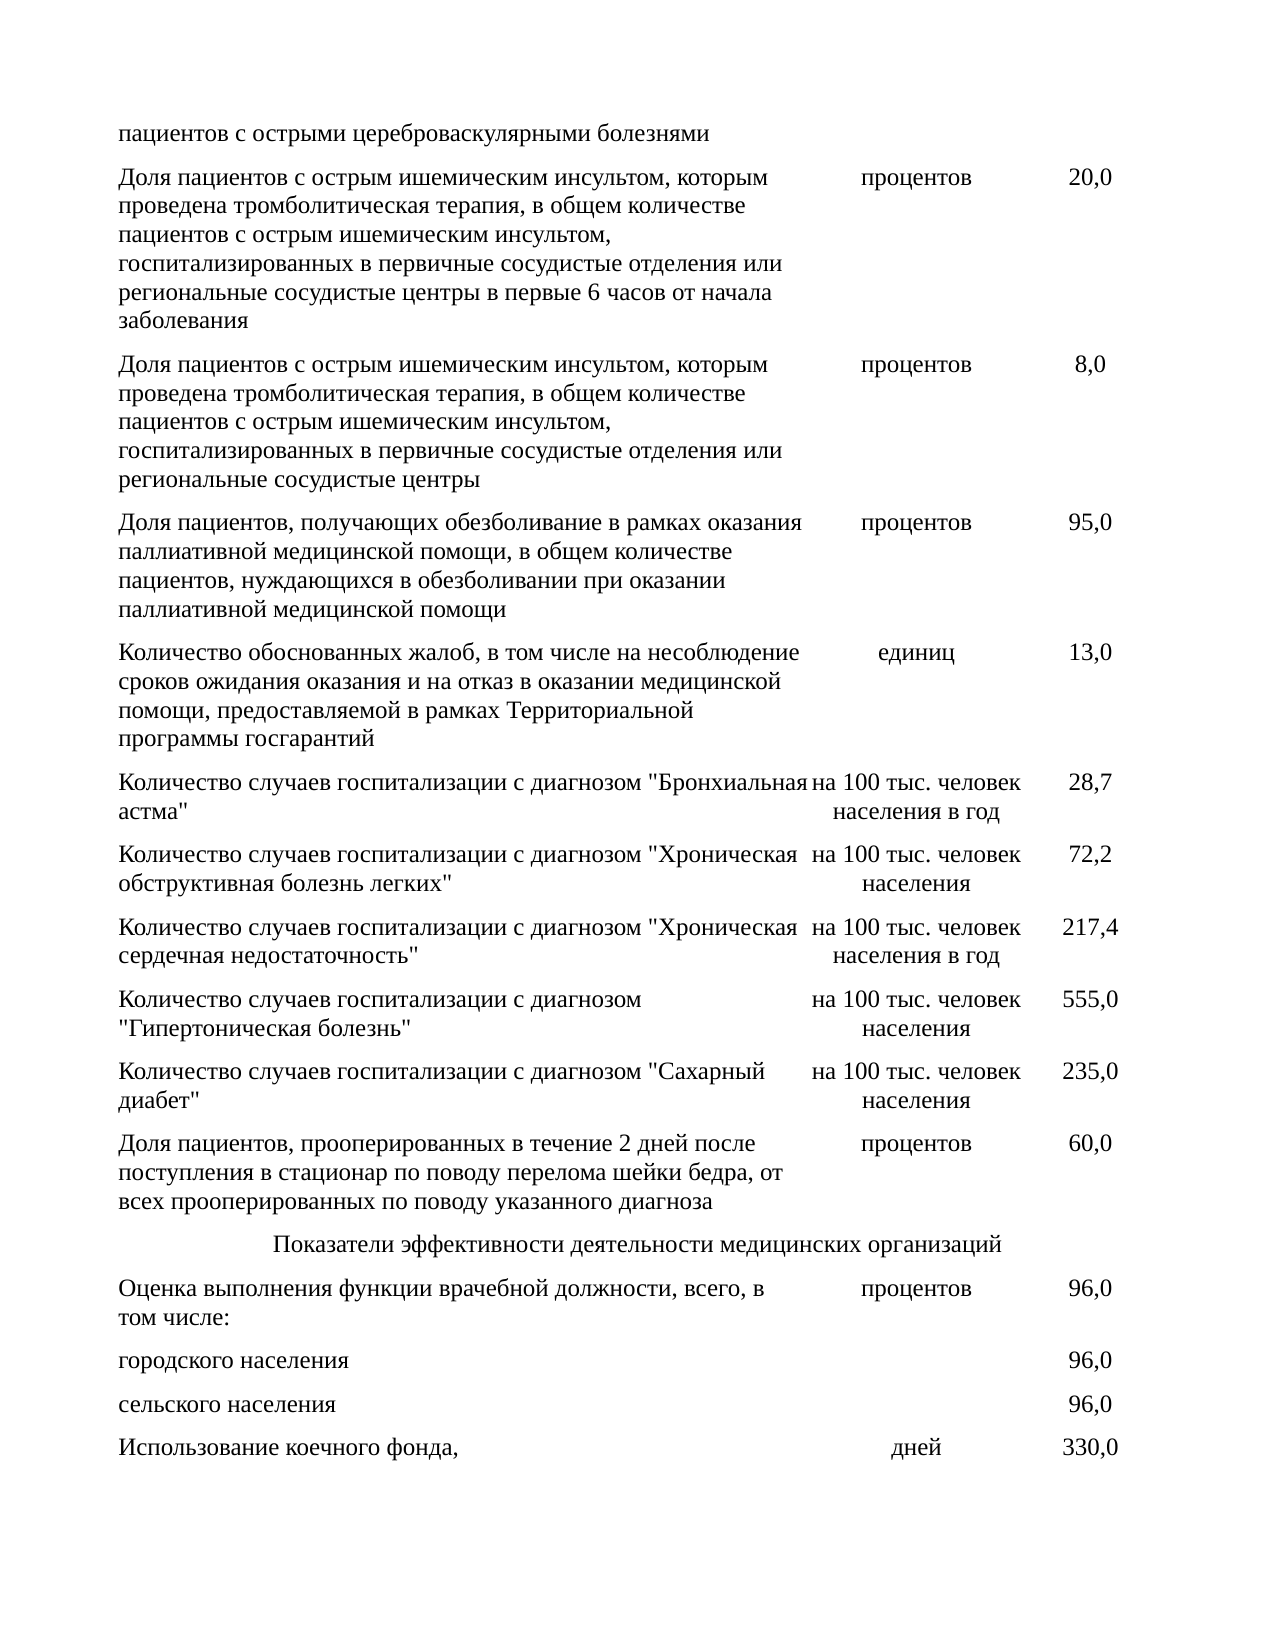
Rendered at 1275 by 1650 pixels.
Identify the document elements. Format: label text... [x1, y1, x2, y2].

table_cell на 100 тыс. человек населения [809, 1056, 1023, 1128]
table_cell 8,0 [1023, 349, 1157, 507]
table_cell 60,0 [1023, 1129, 1157, 1229]
table_cell 217,4 [1023, 912, 1157, 984]
table_cell на 100 тыс. человек населения [809, 839, 1023, 912]
table_cell Доля пациентов, прооперированных в течение 2 дней после поступления в стационар по поводу перелома шейки бедра, от всех прооперированных по поводу указанного диагноза [118, 1129, 809, 1229]
table_cell единиц [809, 637, 1023, 767]
table_cell 235,0 [1023, 1056, 1157, 1128]
table_cell Количество случаев госпитализации с диагнозом "Бронхиальная астма" [118, 767, 809, 839]
table_cell Использование коечного фонда, [118, 1433, 809, 1491]
table_cell на 100 тыс. человек населения [809, 984, 1023, 1056]
table_cell Доля пациентов с острым ишемическим инсультом, которым проведена тромболитическая терапия, в общем количестве пациентов с острым ишемическим инсультом, госпитализированных в первичные сосудистые отделения или региональные сосудистые центры в первые 6 часов от начала заболевания [118, 162, 809, 349]
table_cell Доля пациентов, получающих обезболивание в рамках оказания паллиативной медицинской помощи, в общем количестве пациентов, нуждающихся в обезболивании при оказании паллиативной медицинской помощи [118, 508, 809, 637]
table_cell 95,0 [1023, 508, 1157, 637]
table_cell Количество случаев госпитализации с диагнозом "Хроническая обструктивная болезнь легких" [118, 839, 809, 912]
table_cell 96,0 [1023, 1273, 1157, 1345]
table_cell [1023, 118, 1157, 162]
table_cell на 100 тыс. человек населения в год [809, 912, 1023, 984]
table_cell процентов [809, 1129, 1023, 1229]
table_cell Показатели эффективности деятельности медицинских организаций [118, 1230, 1157, 1273]
table_cell 96,0 [1023, 1389, 1157, 1432]
table_cell Количество случаев госпитализации с диагнозом "Гипертоническая болезнь" [118, 984, 809, 1056]
table_cell Оценка выполнения функции врачебной должности, всего, в том числе: [118, 1273, 809, 1345]
table_cell 13,0 [1023, 637, 1157, 767]
table_cell сельского населения [118, 1389, 809, 1432]
table_cell 28,7 [1023, 767, 1157, 839]
table_cell Количество обоснованных жалоб, в том числе на несоблюдение сроков ожидания оказания и на отказ в оказании медицинской помощи, предоставляемой в рамках Территориальной программы госгарантий [118, 637, 809, 767]
table_cell 555,0 [1023, 984, 1157, 1056]
table_cell 96,0 [1023, 1345, 1157, 1389]
table_cell городского населения [118, 1345, 809, 1389]
table_cell на 100 тыс. человек населения в год [809, 767, 1023, 839]
table_cell процентов [809, 162, 1023, 349]
table_cell процентов [809, 349, 1023, 507]
table_cell 330,0 [1023, 1433, 1157, 1491]
table_cell 20,0 [1023, 162, 1157, 349]
table_cell дней [809, 1433, 1023, 1491]
table_cell пациентов с острыми цереброваскулярными болезнями [118, 118, 809, 162]
table_cell Доля пациентов с острым ишемическим инсультом, которым проведена тромболитическая терапия, в общем количестве пациентов с острым ишемическим инсультом, госпитализированных в первичные сосудистые отделения или региональные сосудистые центры [118, 349, 809, 507]
table_cell Количество случаев госпитализации с диагнозом "Сахарный диабет" [118, 1056, 809, 1128]
table_cell [809, 118, 1023, 162]
table_cell процентов [809, 1273, 1023, 1432]
table_cell 72,2 [1023, 839, 1157, 912]
table_cell процентов [809, 508, 1023, 637]
table_cell Количество случаев госпитализации с диагнозом "Хроническая сердечная недостаточность" [118, 912, 809, 984]
